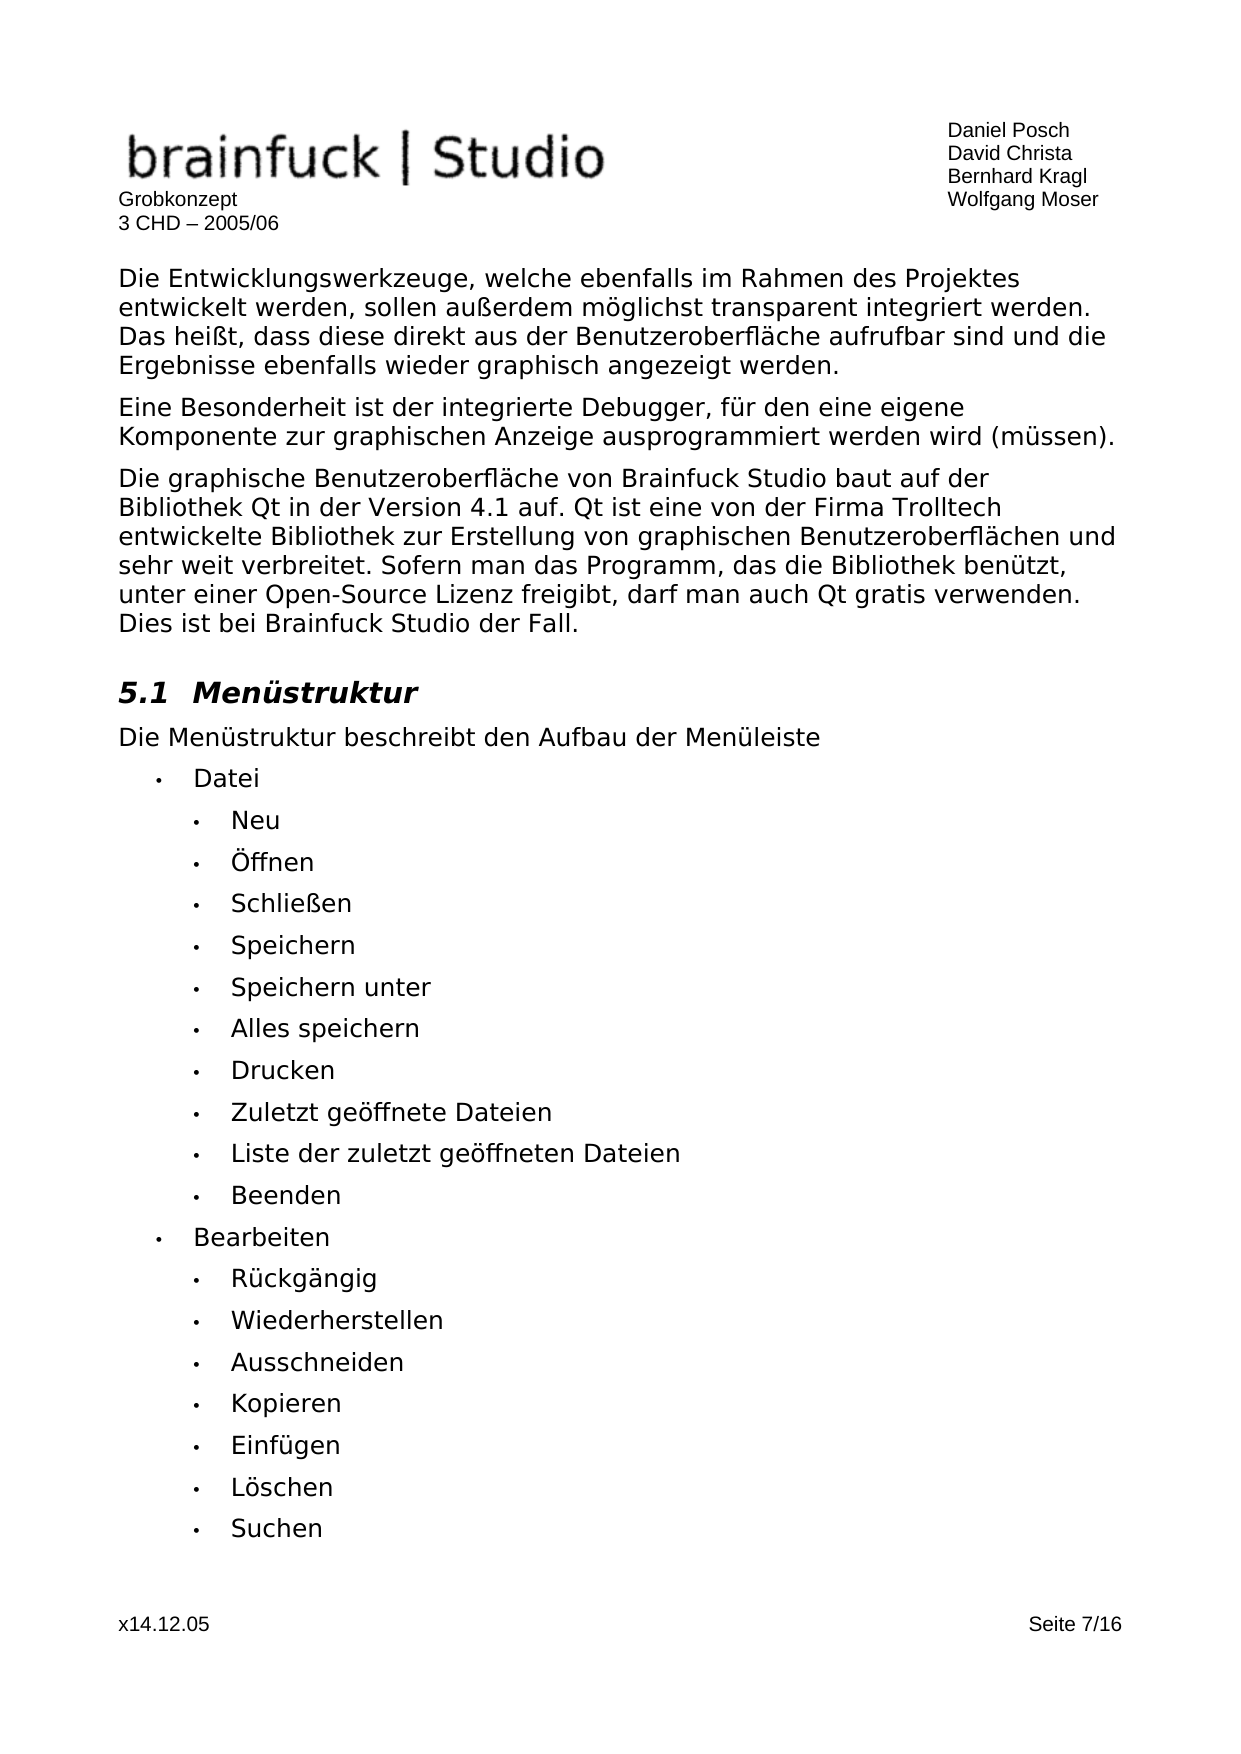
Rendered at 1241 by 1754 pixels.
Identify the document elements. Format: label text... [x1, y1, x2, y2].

list Datei [156, 764, 1122, 793]
list Öffnen [193, 848, 1122, 877]
list Löschen [193, 1473, 1122, 1502]
list Suchen [193, 1514, 1122, 1543]
list Bearbeiten [156, 1223, 1122, 1252]
list Zuletzt geöffnete Dateien [193, 1098, 1122, 1127]
list Alles speichern [193, 1014, 1122, 1043]
text Eine Besonderheit ist der integrierte Debugger, für den eine eigene Komponente zur graphischen Anzeige ausprogrammiert werden wird (müssen). [118, 393, 1122, 451]
list Wiederherstellen [193, 1306, 1122, 1335]
list Beenden [193, 1181, 1122, 1210]
text Die Menüstruktur beschreibt den Aufbau der Menüleiste [118, 723, 1122, 752]
list Speichern unter [193, 973, 1122, 1002]
list Drucken [193, 1056, 1122, 1085]
text Die graphische Benutzeroberfläche von Brainfuck Studio baut auf der Bibliothek Qt in der Version 4.1 auf. Qt ist eine von der Firma Trolltech entwickelte Bibliothek zur Erstellung von graphischen Benutzeroberflächen und sehr weit verbreitet. Sofern man das Programm, das die Bibliothek benützt, unter einer Open-Source Lizenz freigibt, darf man auch Qt gratis verwenden. Dies ist bei Brainfuck Studio der Fall. [118, 464, 1122, 639]
list Kopieren [193, 1389, 1122, 1418]
list Rückgängig [193, 1264, 1122, 1293]
list Neu [193, 806, 1122, 835]
text Die Entwicklungswerkzeuge, welche ebenfalls im Rahmen des Projektes entwickelt werden, sollen außerdem möglichst transparent integriert werden. Das heißt, dass diese direkt aus der Benutzeroberfläche aufrufbar sind und die Ergebnisse ebenfalls wieder graphisch angezeigt werden. [118, 264, 1122, 380]
list Speichern [193, 931, 1122, 960]
list Ausschneiden [193, 1348, 1122, 1377]
list Liste der zuletzt geöffneten Dateien [193, 1139, 1122, 1168]
subtitle Menüstruktur [118, 676, 1122, 710]
picture [118, 118, 609, 187]
list Schließen [193, 889, 1122, 918]
list Einfügen [193, 1431, 1122, 1460]
